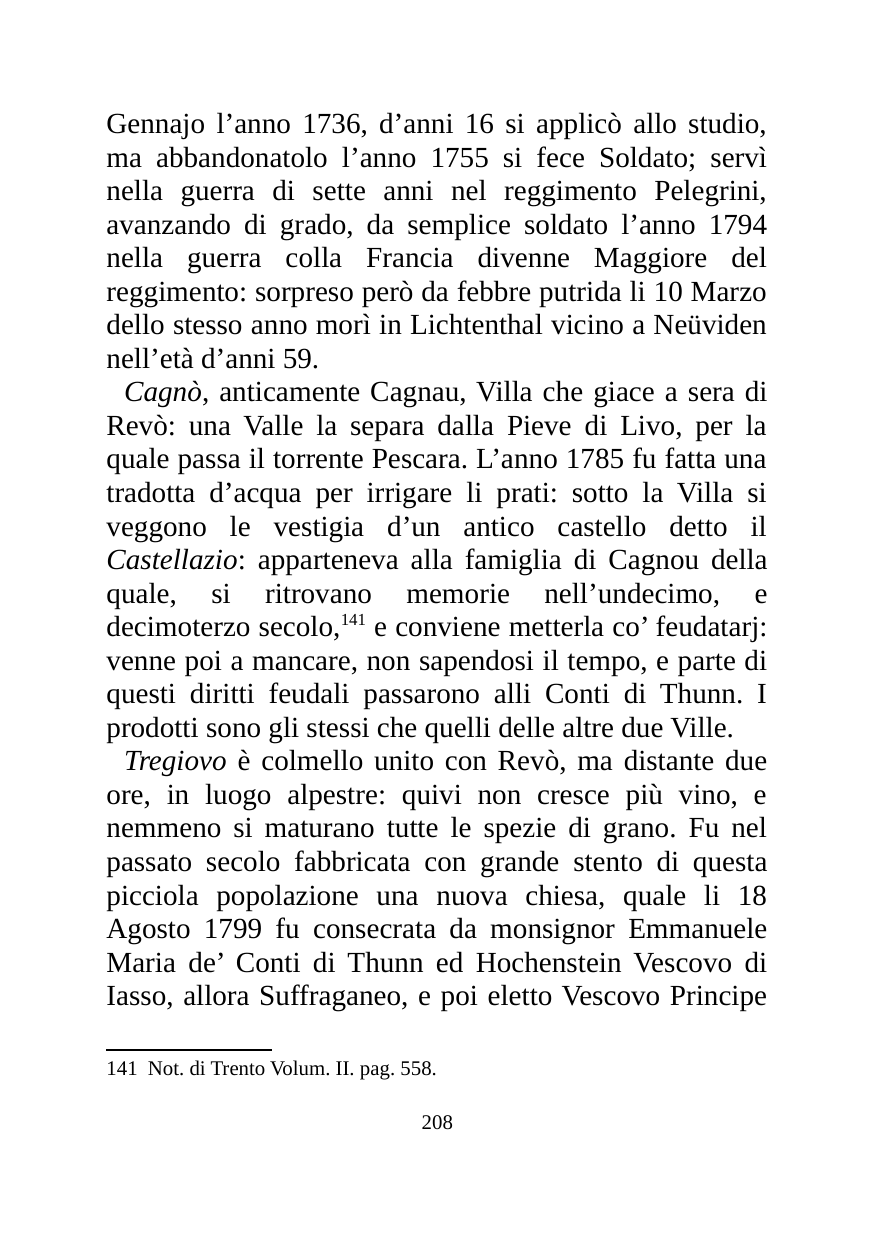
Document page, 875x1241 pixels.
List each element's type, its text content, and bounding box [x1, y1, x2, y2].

text Not. di Trento Volum. II. pag. 558. [106, 1056, 768, 1080]
text Cagnò, anticamente Cagnau, Villa che giace a sera di Revò: una Valle la separa dalla Pieve di Livo, per la quale passa il torrente Pescara. L’anno 1785 fu fatta una tradotta d’acqua per irrigare li prati: sotto la Villa si veggono le vestigia d’un antico castello detto il Castellazio: apparteneva alla famiglia di Cagnou della quale, si ritrovano memorie nell’undecimo, e decimoterzo secolo, e conviene metterla co’ feudatarj: venne poi a mancare, non sapendosi il tempo, e parte di questi diritti feudali passarono alli Conti di Thunn. I prodotti sono gli stessi che quelli delle altre due Ville. [106, 374, 768, 743]
text Tregiovo è colmello unito con Revò, ma distante due ore, in luogo alpestre: quivi non cresce più vino, e nemmeno si maturano tutte le spezie di grano. Fu nel passato secolo fabbricata con grande stento di questa picciola popolazione una nuova chiesa, quale li 18 Agosto 1799 fu consecrata da monsignor Emmanuele Maria de’ Conti di Thunn ed Hochenstein Vescovo di Iasso, allora Suffraganeo, e poi eletto Vescovo Principe [106, 743, 768, 1012]
text Gennajo l’anno 1736, d’anni 16 si applicò allo studio, ma abbandonatolo l’anno 1755 si fece Soldato; servì nella guerra di sette anni nel reggimento Pelegrini, avanzando di grado, da semplice soldato l’anno 1794 nella guerra colla Francia divenne Maggiore del reggimento: sorpreso però da febbre putrida li 10 Marzo dello stesso anno morì in Lichtenthal vicino a Neüviden nell’età d’anni 59. [106, 106, 768, 374]
